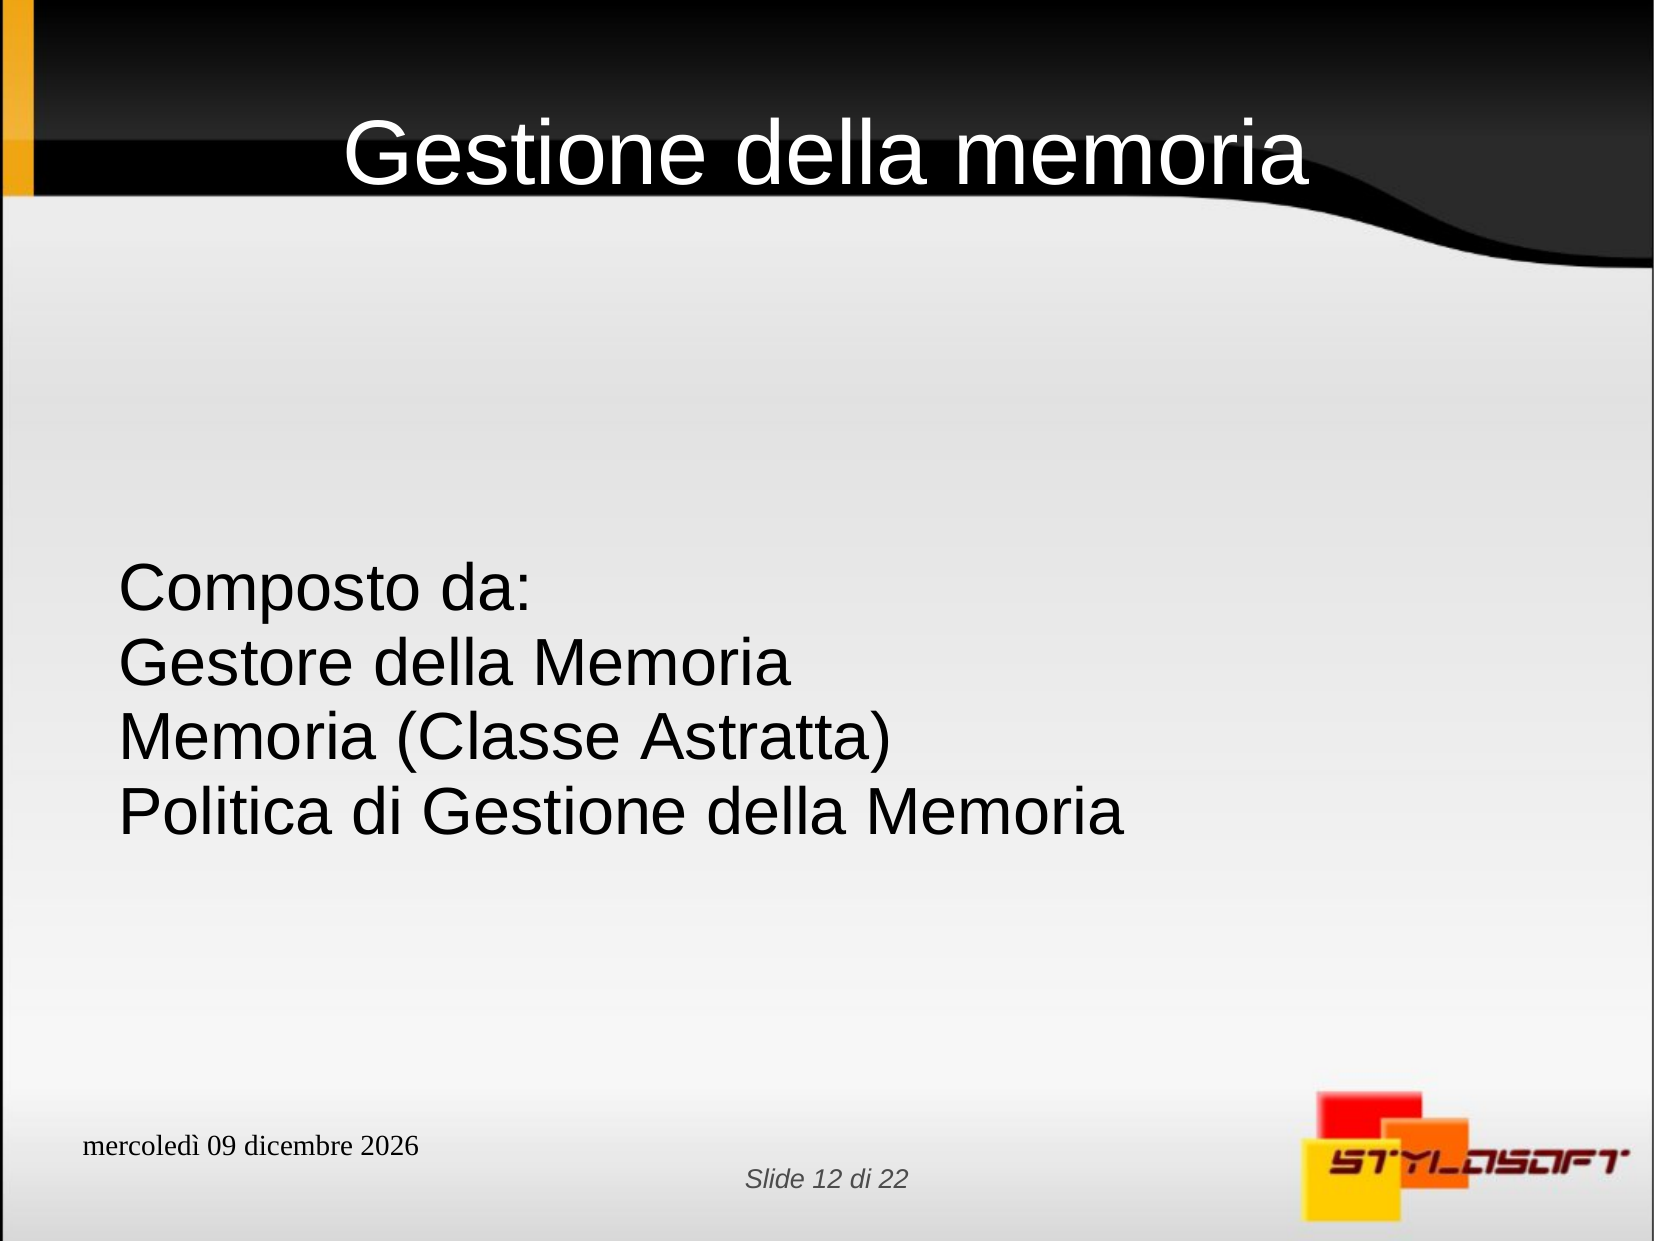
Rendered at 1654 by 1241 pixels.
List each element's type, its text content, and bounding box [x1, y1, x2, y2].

picture [0, 0, 1654, 1156]
text_box Slide <numero> di 22 [0, 1156, 1654, 1241]
title Gestione della memoria [82, 56, 1571, 250]
subtitle Composto da: Gestore della Memoria Memoria (Classe Astratta) Politica di Gestione della Memoria [82, 297, 1571, 1102]
